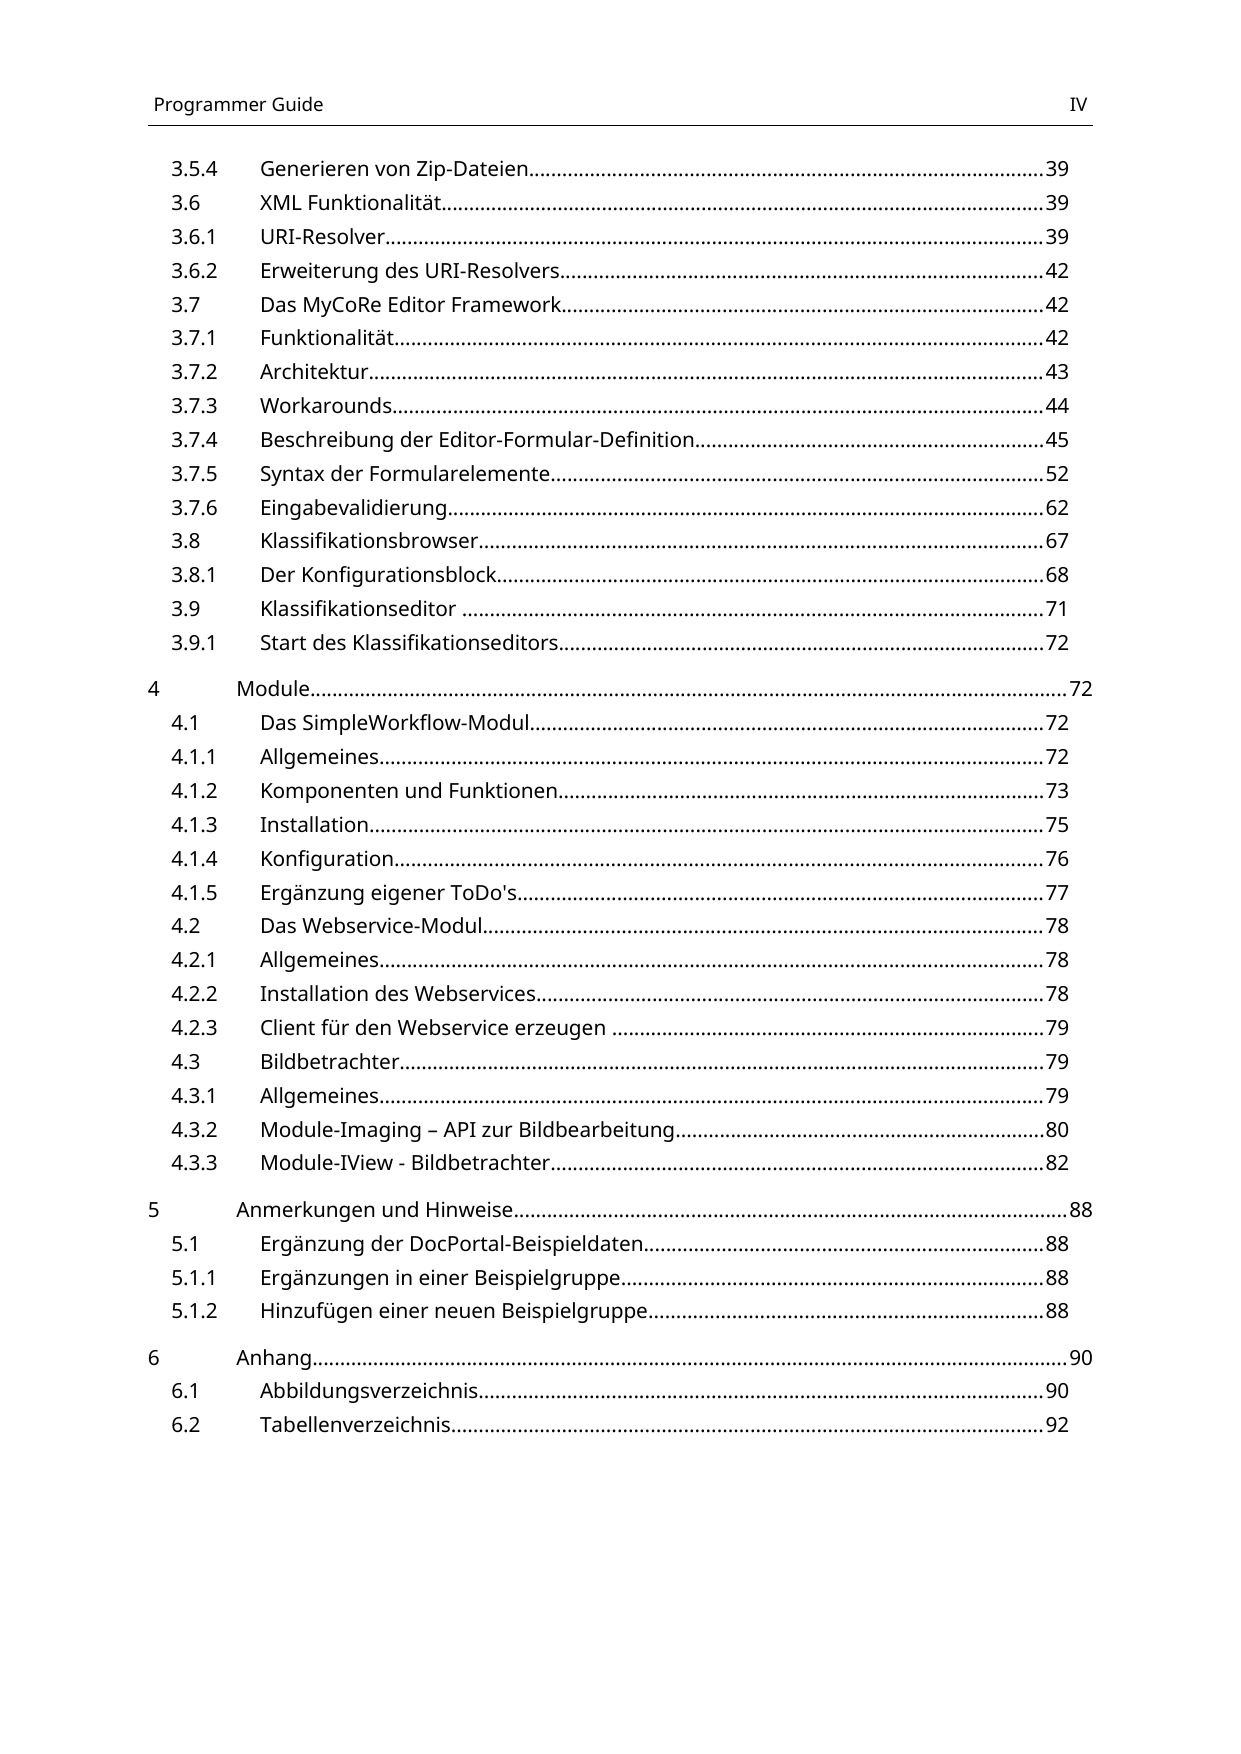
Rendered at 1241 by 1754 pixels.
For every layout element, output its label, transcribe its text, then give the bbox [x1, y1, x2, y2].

text 4.2.2 Installation des Webservices 78 [171, 979, 1069, 1007]
text 3.7.1 Funktionalität 42 [171, 323, 1069, 352]
text 6.2 Tabellenverzeichnis 92 [171, 1411, 1069, 1439]
text 4.1.1 Allgemeines 72 [171, 742, 1069, 771]
text 4.3.3 Module-IView - Bildbetrachter 82 [171, 1148, 1069, 1177]
text 3.7 Das MyCoRe Editor Framework 42 [171, 290, 1069, 318]
text 6.1 Abbildungsverzeichnis 90 [171, 1377, 1069, 1405]
text 5.1 Ergänzung der DocPortal-Beispieldaten 88 [171, 1229, 1069, 1257]
text 3.7.6 Eingabevalidierung 62 [171, 493, 1069, 521]
text 3.7.5 Syntax der Formularelemente 52 [171, 459, 1069, 487]
text 4.3.1 Allgemeines 79 [171, 1081, 1069, 1109]
text 4.2.1 Allgemeines 78 [171, 945, 1069, 974]
text 3.6.2 Erweiterung des URI-Resolvers 42 [171, 256, 1069, 284]
text 3.9.1 Start des Klassifikationseditors 72 [171, 628, 1069, 656]
text 5 Anmerkungen und Hinweise 88 [148, 1195, 1093, 1223]
text 3.9 Klassifikationseditor 71 [171, 594, 1069, 623]
text 3.7.4 Beschreibung der Editor-Formular-Definition 45 [171, 425, 1069, 453]
text 4.2.3 Client für den Webservice erzeugen 79 [171, 1013, 1069, 1041]
text 3.6.1 URI-Resolver 39 [171, 222, 1069, 250]
text 4.2 Das Webservice-Modul 78 [171, 912, 1069, 940]
text 3.8 Klassifikationsbrowser 67 [171, 527, 1069, 555]
text 4.1.5 Ergänzung eigener ToDo's 77 [171, 878, 1069, 906]
text 6 Anhang 90 [148, 1343, 1093, 1371]
text 3.8.1 Der Konfigurationsblock 68 [171, 561, 1069, 589]
text 4.1.3 Installation 75 [171, 810, 1069, 838]
text 4.3.2 Module-Imaging – API zur Bildbearbeitung 80 [171, 1115, 1069, 1143]
text 5.1.2 Hinzufügen einer neuen Beispielgruppe 88 [171, 1296, 1069, 1325]
text 3.5.4 Generieren von Zip-Dateien 39 [171, 154, 1069, 182]
text 5.1.1 Ergänzungen in einer Beispielgruppe 88 [171, 1263, 1069, 1291]
text 3.7.3 Workarounds 44 [171, 391, 1069, 419]
text 4.1 Das SimpleWorkflow-Modul 72 [171, 708, 1069, 737]
text 4.1.2 Komponenten und Funktionen 73 [171, 776, 1069, 804]
text 3.6 XML Funktionalität 39 [171, 188, 1069, 216]
text 4.1.4 Konfiguration 76 [171, 844, 1069, 872]
text 3.7.2 Architektur 43 [171, 357, 1069, 386]
text 4 Module 72 [148, 674, 1093, 703]
text 4.3 Bildbetrachter 79 [171, 1047, 1069, 1075]
